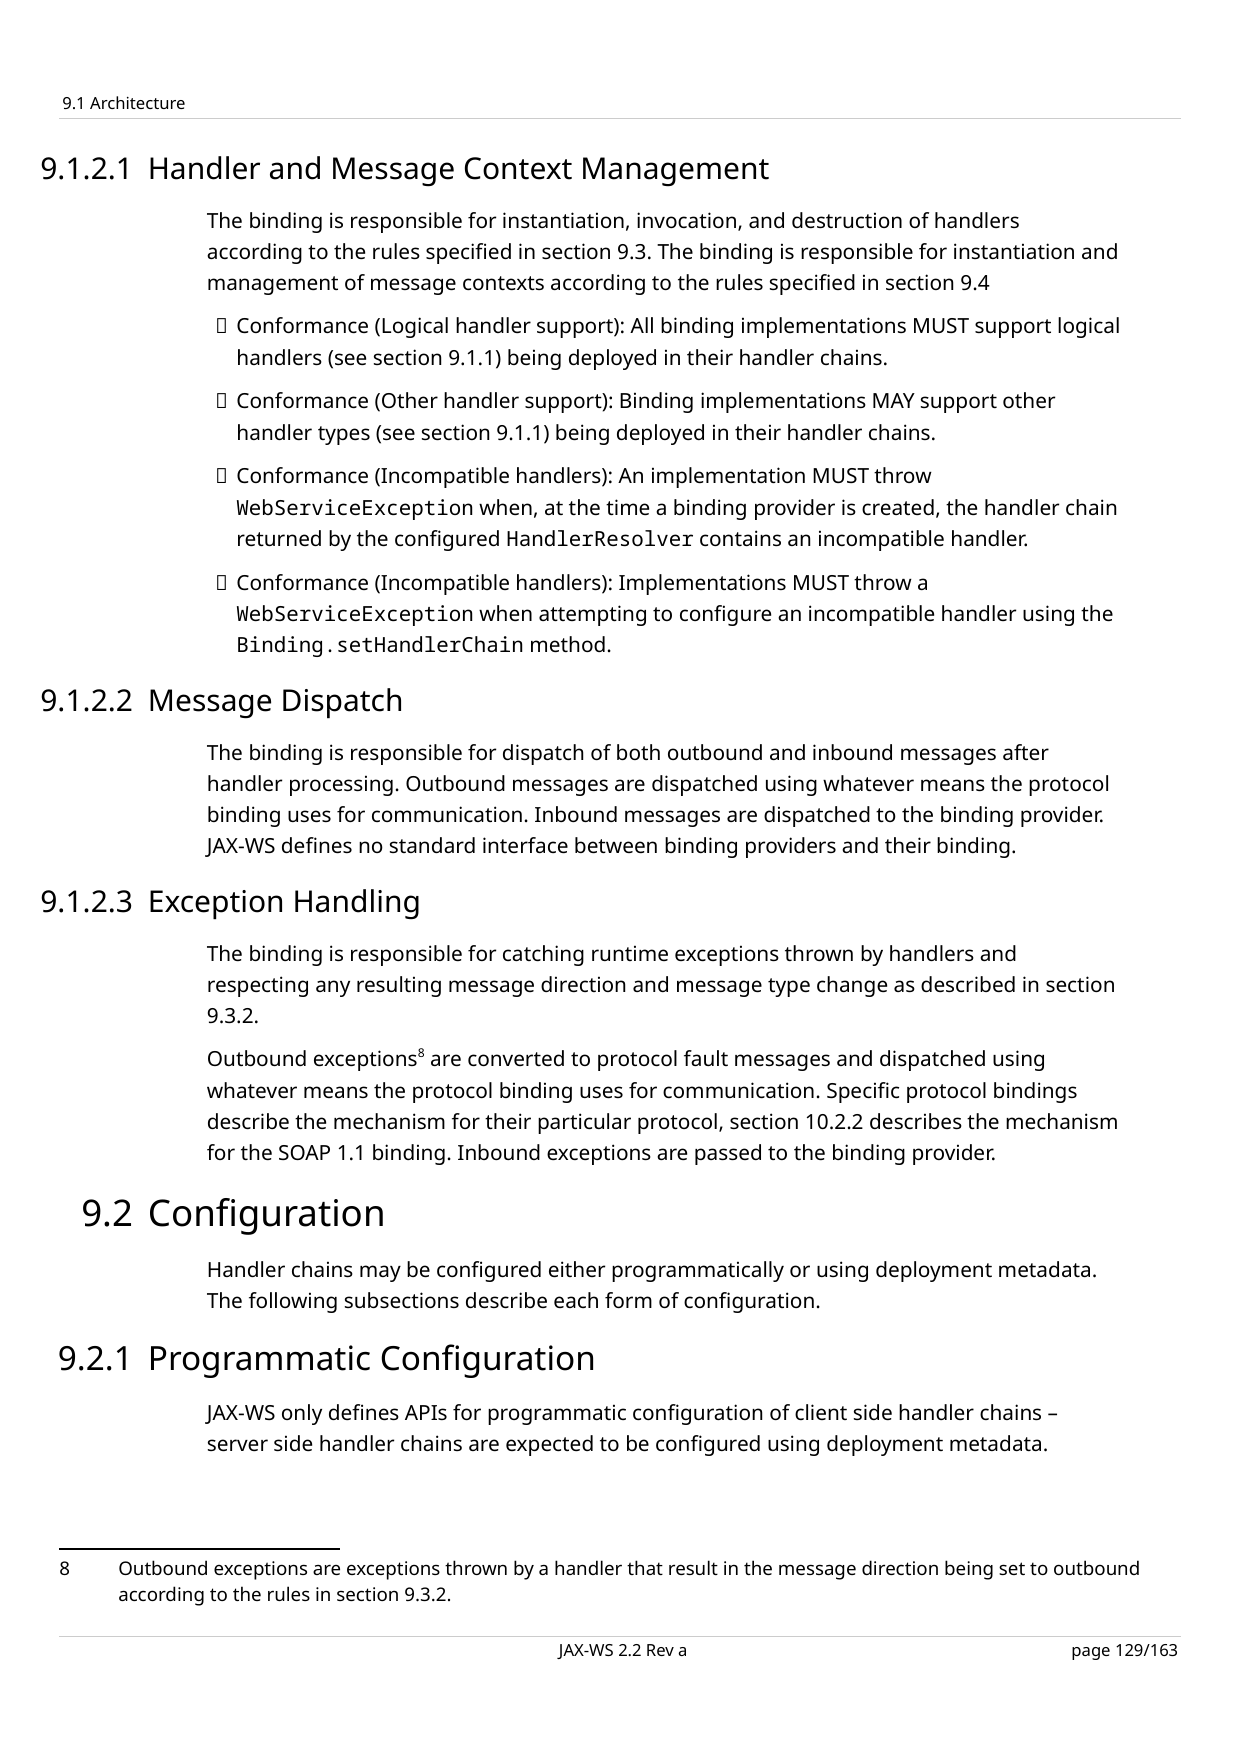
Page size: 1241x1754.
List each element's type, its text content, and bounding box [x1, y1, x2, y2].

list Conformance (Incompatible handlers): An implementation MUST throw WebServiceException when, at the time a binding provider is created, the handler chain returned by the configured HandlerResolver contains an incompatible handler. [221, 462, 1122, 552]
text The binding is responsible for dispatch of both outbound and inbound messages after handler processing. Outbound messages are dispatched using whatever means the protocol binding uses for communication. Inbound messages are dispatched to the binding provider. JAX-WS defines no standard interface between binding providers and their binding. [207, 738, 1122, 860]
subtitle Configuration [133, 1187, 1181, 1237]
list Conformance (Incompatible handlers): Implementations MUST throw a WebServiceException when attempting to configure an incompatible handler using the Binding.setHandlerChain method. [221, 568, 1122, 659]
subtitle Exception Handling [133, 881, 1181, 921]
subtitle Handler and Message Context Management [133, 147, 1181, 188]
text JAX-WS only defines APIs for programmatic configuration of client side handler chains – server side handler chains are expected to be configured using deployment metadata. [207, 1398, 1122, 1458]
text Handler chains may be configured either programmatically or using deployment metadata. The following subsections describe each form of configuration. [207, 1255, 1122, 1315]
subtitle Programmatic Configuration [133, 1335, 1181, 1381]
subtitle Message Dispatch [133, 679, 1181, 720]
text The binding is responsible for instantiation, invocation, and destruction of handlers according to the rules specified in section 9.3. The binding is responsible for instantiation and management of message contexts according to the rules specified in section 9.4 [207, 206, 1122, 297]
list Conformance (Other handler support): Binding implementations MAY support other handler types (see section 9.1.1) being deployed in their handler chains. [221, 387, 1122, 446]
text Outbound exceptions are converted to protocol fault messages and dispatched using whatever means the protocol binding uses for communication. Specific protocol bindings describe the mechanism for their particular protocol, section 10.2.2 describes the mechanism for the SOAP 1.1 binding. Inbound exceptions are passed to the binding provider. [207, 1044, 1122, 1167]
text The binding is responsible for catching runtime exceptions thrown by handlers and respecting any resulting message direction and message type change as described in section 9.3.2. [207, 939, 1122, 1030]
list Conformance (Logical handler support): All binding implementations MUST support logical handlers (see section 9.1.1) being deployed in their handler chains. [221, 312, 1122, 371]
text Outbound exceptions are exceptions thrown by a handler that result in the message direction being set to outbound according to the rules in section 9.3.2. [59, 1555, 1181, 1606]
